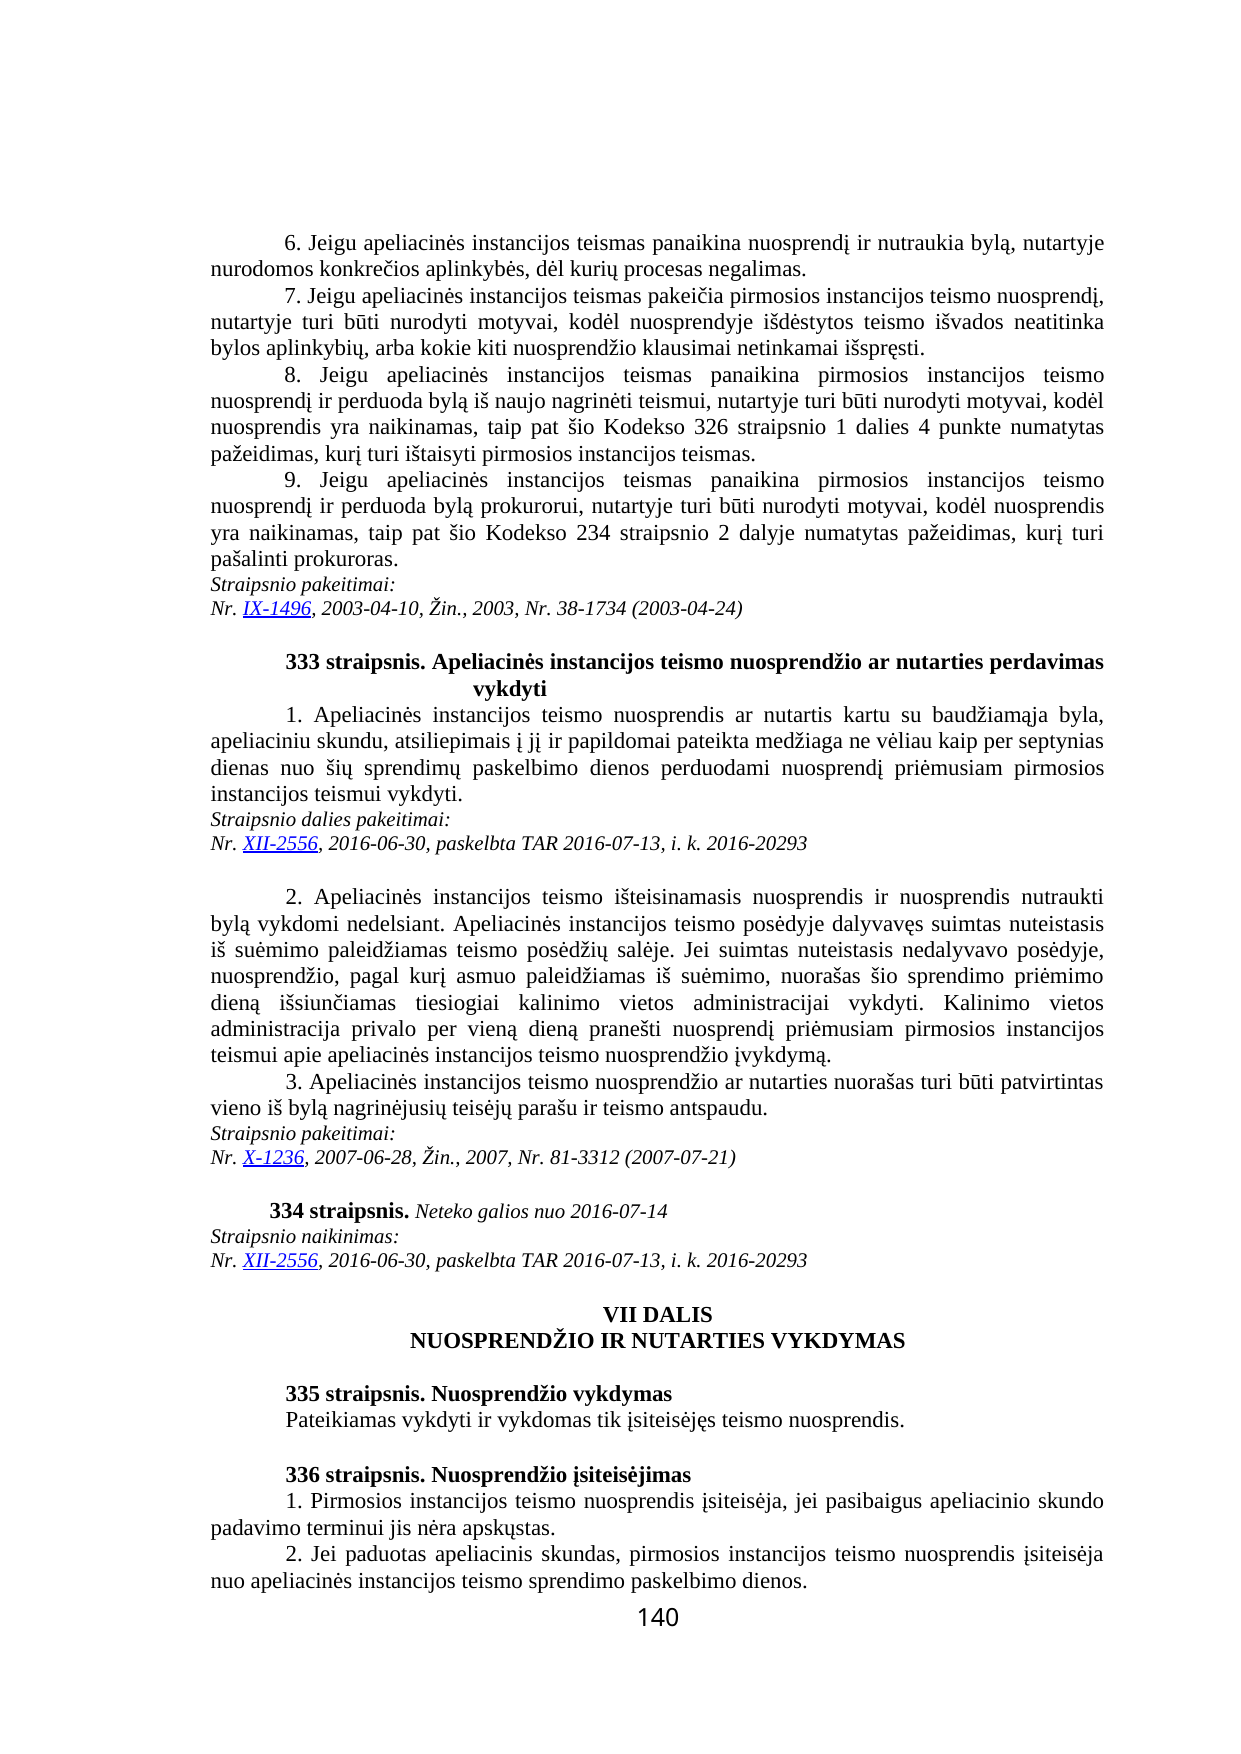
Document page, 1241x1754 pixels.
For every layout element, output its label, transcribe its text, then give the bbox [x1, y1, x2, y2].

text 336 straipsnis. Nuosprendžio įsiteisėjimas [210, 1461, 1105, 1488]
text 3. Apeliacinės instancijos teismo nuosprendžio ar nutarties nuorašas turi būti patvirtintas vieno iš bylą nagrinėjusių teisėjų parašu ir teismo antspaudu. [210, 1068, 1105, 1121]
text 1. Pirmosios instancijos teismo nuosprendis įsiteisėja, jei pasibaigus apeliacinio skundo padavimo terminui jis nėra apskųstas. [210, 1488, 1105, 1540]
text 1. Apeliacinės instancijos teismo nuosprendis ar nutartis kartu su baudžiamąja byla, apeliaciniu skundu, atsiliepimais į jį ir papildomai pateikta medžiaga ne vėliau kaip per septynias dienas nuo šių sprendimų paskelbimo dienos perduodami nuosprendį priėmusiam pirmosios instancijos teismui vykdyti. [210, 701, 1105, 807]
text 8. Jeigu apeliacinės instancijos teismas panaikina pirmosios instancijos teismo nuosprendį ir perduoda bylą iš naujo nagrinėti teismui, nutartyje turi būti nurodyti motyvai, kodėl nuosprendis yra naikinamas, taip pat šio Kodekso 326 straipsnio 1 dalies 4 punkte numatytas pažeidimas, kurį turi ištaisyti pirmosios instancijos teismas. [210, 361, 1105, 466]
text VII dalis [210, 1301, 1105, 1327]
text Nuosprendžio ir nutarties vykdymas [210, 1327, 1105, 1353]
text 335 straipsnis. Nuosprendžio vykdymas [210, 1380, 1105, 1406]
text Straipsnio pakeitimai: [210, 1121, 1105, 1145]
text 334 straipsnis. Neteko galios nuo 2016-07-14 [210, 1197, 1105, 1224]
text Pateikiamas vykdyti ir vykdomas tik įsiteisėjęs teismo nuosprendis. [210, 1406, 1105, 1432]
text Straipsnio dalies pakeitimai: [210, 807, 1105, 831]
text 2. Apeliacinės instancijos teismo išteisinamasis nuosprendis ir nuosprendis nutraukti bylą vykdomi nedelsiant. Apeliacinės instancijos teismo posėdyje dalyvavęs suimtas nuteistasis iš suėmimo paleidžiamas teismo posėdžių salėje. Jei suimtas nuteistasis nedalyvavo posėdyje, nuosprendžio, pagal kurį asmuo paleidžiamas iš suėmimo, nuorašas šio sprendimo priėmimo dieną išsiunčiamas tiesiogiai kalinimo vietos administracijai vykdyti. Kalinimo vietos administracija privalo per vieną dieną pranešti nuosprendį priėmusiam pirmosios instancijos teismui apie apeliacinės instancijos teismo nuosprendžio įvykdymą. [210, 883, 1105, 1068]
text Nr. IX-1496, 2003-04-10, Žin., 2003, Nr. 38-1734 (2003-04-24) [210, 596, 1105, 620]
text Nr. X-1236, 2007-06-28, Žin., 2007, Nr. 81-3312 (2007-07-21) [210, 1145, 1105, 1169]
text Straipsnio naikinimas: [210, 1224, 1105, 1248]
text 6. Jeigu apeliacinės instancijos teismas panaikina nuosprendį ir nutraukia bylą, nutartyje nurodomos konkrečios aplinkybės, dėl kurių procesas negalimas. [210, 229, 1105, 282]
text 7. Jeigu apeliacinės instancijos teismas pakeičia pirmosios instancijos teismo nuosprendį, nutartyje turi būti nurodyti motyvai, kodėl nuosprendyje išdėstytos teismo išvados neatitinka bylos aplinkybių, arba kokie kiti nuosprendžio klausimai netinkamai išspręsti. [210, 282, 1105, 361]
text 9. Jeigu apeliacinės instancijos teismas panaikina pirmosios instancijos teismo nuosprendį ir perduoda bylą prokurorui, nutartyje turi būti nurodyti motyvai, kodėl nuosprendis yra naikinamas, taip pat šio Kodekso 234 straipsnio 2 dalyje numatytas pažeidimas, kurį turi pašalinti prokuroras. [210, 466, 1105, 572]
text Nr. XII-2556, 2016-06-30, paskelbta TAR 2016-07-13, i. k. 2016-20293 [210, 1248, 1105, 1272]
text Nr. XII-2556, 2016-06-30, paskelbta TAR 2016-07-13, i. k. 2016-20293 [210, 831, 1105, 855]
text Straipsnio pakeitimai: [210, 572, 1105, 596]
text 2. Jei paduotas apeliacinis skundas, pirmosios instancijos teismo nuosprendis įsiteisėja nuo apeliacinės instancijos teismo sprendimo paskelbimo dienos. [210, 1540, 1105, 1593]
text 333 straipsnis. Apeliacinės instancijos teismo nuosprendžio ar nutarties perdavimas vykdyti [285, 648, 1105, 701]
